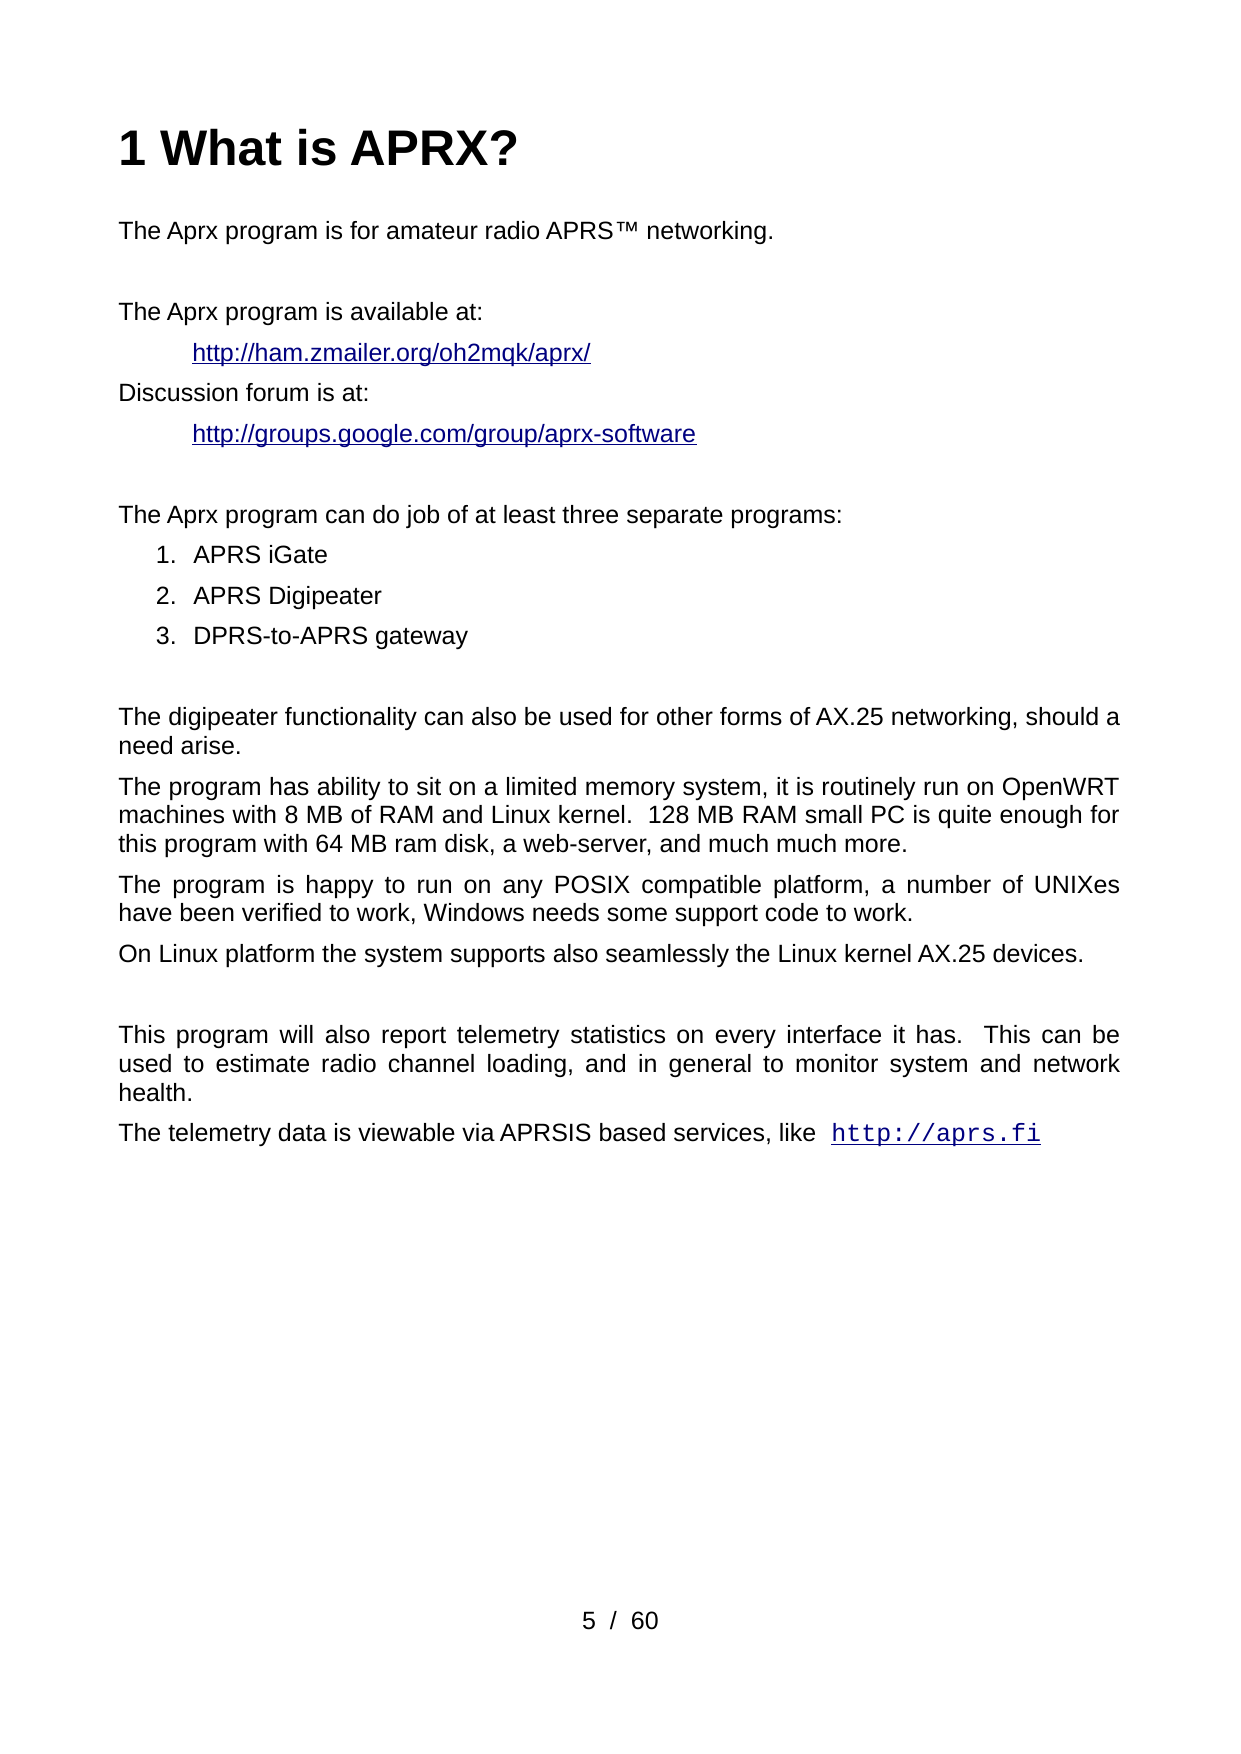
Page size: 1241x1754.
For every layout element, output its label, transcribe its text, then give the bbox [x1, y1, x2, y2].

text Discussion forum is at: [118, 378, 1122, 407]
text The telemetry data is viewable via APRSIS based services, like http://aprs.fi [118, 1118, 1122, 1149]
text http://groups.google.com/group/aprx-software [118, 419, 1122, 447]
text This program will also report telemetry statistics on every interface it has. This can be used to estimate radio channel loading, and in general to monitor system and network health. [118, 1020, 1122, 1106]
text The digipeater functionality can also be used for other forms of AX.25 networking, should a need arise. [118, 702, 1122, 760]
subtitle What is APRX? [118, 118, 1122, 176]
text The Aprx program is for amateur radio APRS™ networking. [118, 216, 1122, 245]
list DPRS-to-APRS gateway [156, 621, 1122, 650]
text The program has ability to sit on a limited memory system, it is routinely run on OpenWRT machines with 8 MB of RAM and Linux kernel. 128 MB RAM small PC is quite enough for this program with 64 MB ram disk, a web-server, and much much more. [118, 772, 1122, 858]
list APRS Digipeater [156, 581, 1122, 609]
text http://ham.zmailer.org/oh2mqk/aprx/ [118, 338, 1122, 366]
text On Linux platform the system supports also seamlessly the Linux kernel AX.25 devices. [118, 939, 1122, 968]
list APRS iGate [156, 540, 1122, 569]
text The program is happy to run on any POSIX compatible platform, a number of UNIXes have been verified to work, Windows needs some support code to work. [118, 870, 1122, 927]
text The Aprx program can do job of at least three separate programs: [118, 500, 1122, 528]
text The Aprx program is available at: [118, 297, 1122, 326]
